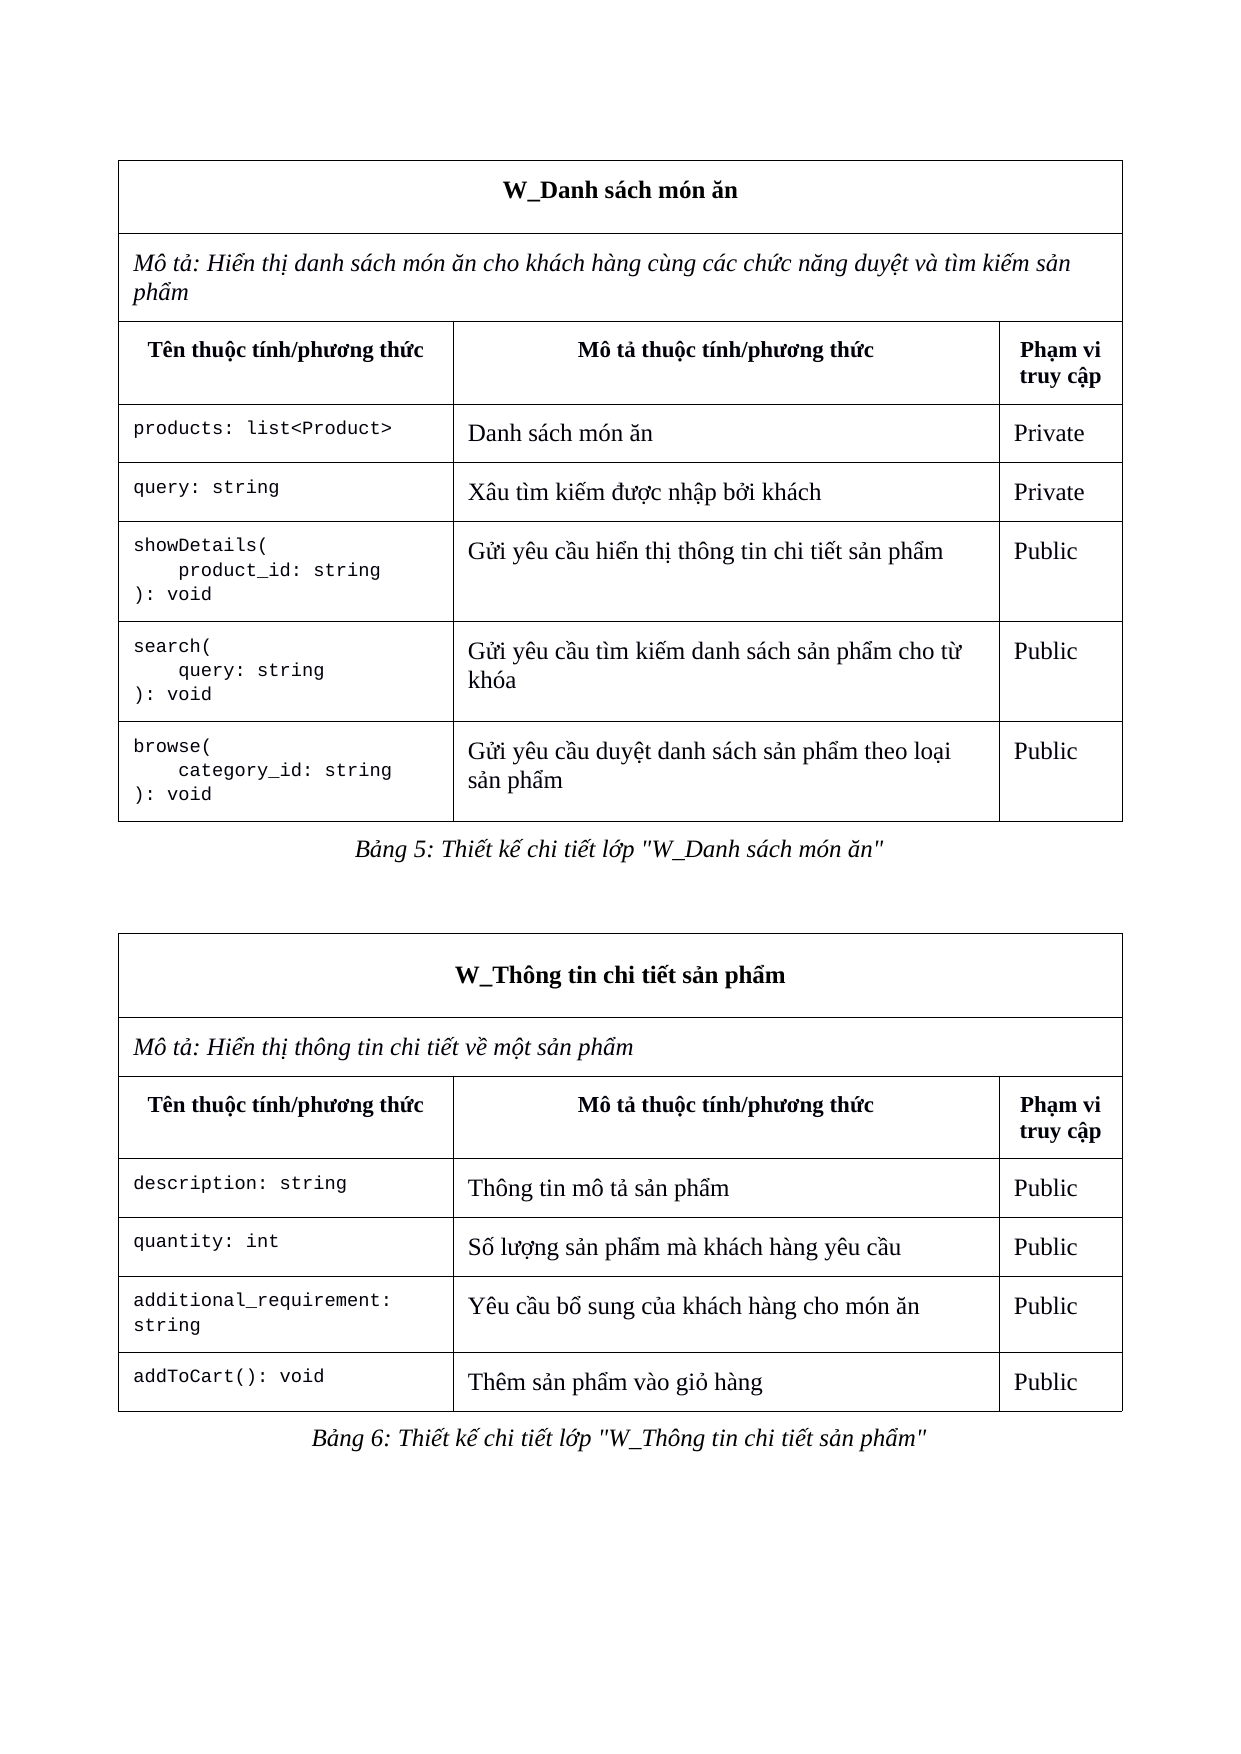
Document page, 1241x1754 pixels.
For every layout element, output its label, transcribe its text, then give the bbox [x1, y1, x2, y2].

table_cell Private [1000, 405, 1122, 462]
table_header W_Thông tin chi tiết sản phẩm [119, 934, 1122, 1017]
table_cell Mô tả thuộc tính/phương thức [454, 1077, 999, 1158]
table_cell Tên thuộc tính/phương thức [119, 1077, 453, 1158]
text Bảng 5: Thiết kế chi tiết lớp "W_Danh sách món ăn" [118, 834, 1122, 863]
table_cell Gửi yêu cầu hiển thị thông tin chi tiết sản phẩm [454, 522, 999, 621]
table_cell Số lượng sản phẩm mà khách hàng yêu cầu [454, 1218, 999, 1276]
table_cell Mô tả: Hiển thị danh sách món ăn cho khách hàng cùng các chức năng duyệt và tìm kiếm sản phẩm [119, 234, 1122, 321]
table_cell Danh sách món ăn [454, 405, 999, 462]
table_cell additional_requirement: string [119, 1277, 453, 1352]
table_cell Public [1000, 622, 1122, 721]
table_cell Thông tin mô tả sản phẩm [454, 1159, 999, 1217]
table_cell query: string [119, 463, 453, 521]
table_cell Yêu cầu bổ sung của khách hàng cho món ăn [454, 1277, 999, 1352]
table_cell Gửi yêu cầu tìm kiếm danh sách sản phẩm cho từ khóa [454, 622, 999, 721]
table_cell Mô tả thuộc tính/phương thức [454, 322, 999, 403]
table_cell Gửi yêu cầu duyệt danh sách sản phẩm theo loại sản phẩm [454, 722, 999, 821]
table_cell products: list<Product> [119, 405, 453, 462]
table_cell Phạm vi truy cập [1000, 322, 1122, 403]
table_cell browse( category_id: string ): void [119, 722, 453, 821]
table_cell Private [1000, 463, 1122, 521]
table_cell quantity: int [119, 1218, 453, 1276]
table_cell Public [1000, 1218, 1122, 1276]
table_cell Public [1000, 1277, 1122, 1352]
table_cell Public [1000, 522, 1122, 621]
table_cell Public [1000, 1353, 1122, 1411]
table_cell Phạm vi truy cập [1000, 1077, 1122, 1158]
table_cell search( query: string ): void [119, 622, 453, 721]
table_header W_Danh sách món ăn [119, 161, 1122, 233]
table_cell Mô tả: Hiển thị thông tin chi tiết về một sản phẩm [119, 1018, 1122, 1076]
table_cell Tên thuộc tính/phương thức [119, 322, 453, 403]
table_cell showDetails( product_id: string ): void [119, 522, 453, 621]
table_cell addToCart(): void [119, 1353, 453, 1411]
table_cell Public [1000, 722, 1122, 821]
table_cell Thêm sản phẩm vào giỏ hàng [454, 1353, 999, 1411]
table_cell description: string [119, 1159, 453, 1217]
table_cell Xâu tìm kiếm được nhập bởi khách [454, 463, 999, 521]
table_cell Public [1000, 1159, 1122, 1217]
text Bảng 6: Thiết kế chi tiết lớp "W_Thông tin chi tiết sản phẩm" [118, 1423, 1122, 1452]
